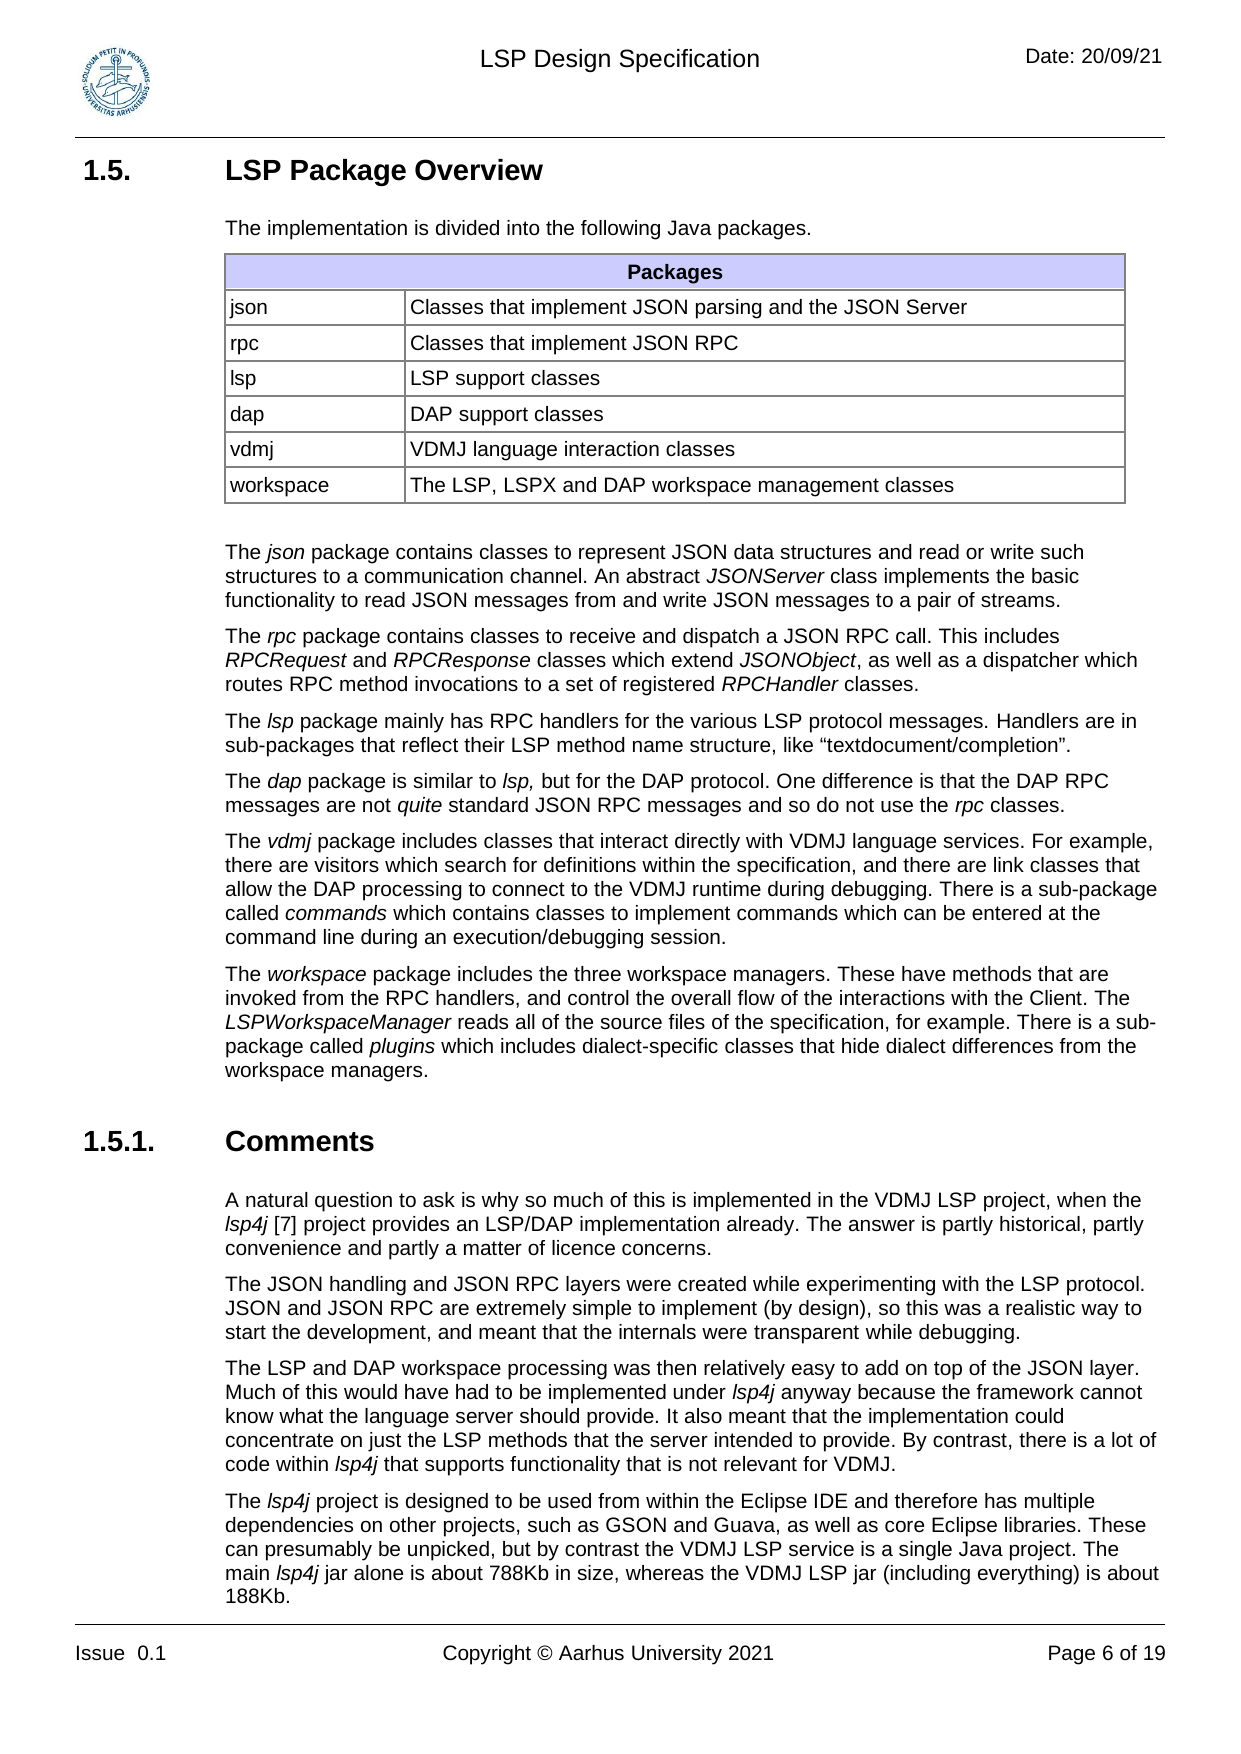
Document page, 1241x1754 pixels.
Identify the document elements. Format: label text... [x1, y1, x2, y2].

table_cell workspace [226, 468, 404, 502]
table_header Packages [226, 255, 1124, 288]
table_cell dap [226, 397, 404, 431]
table_cell vdmj [226, 433, 404, 466]
table_cell lsp [226, 362, 404, 395]
text The JSON handling and JSON RPC layers were created while experimenting with the LSP protocol. JSON and JSON RPC are extremely simple to implement (by design), so this was a realistic way to start the development, and meant that the internals were transparent while debugging. [225, 1272, 1165, 1344]
text The json package contains classes to represent JSON data structures and read or write such structures to a communication channel. An abstract JSONServer class implements the basic functionality to read JSON messages from and write JSON messages to a pair of streams. [225, 540, 1165, 612]
text The rpc package contains classes to receive and dispatch a JSON RPC call. This includes RPCRequest and RPCResponse classes which extend JSONObject, as well as a dispatcher which routes RPC method invocations to a set of registered RPCHandler classes. [225, 624, 1165, 696]
text The implementation is divided into the following Java packages. [225, 216, 1165, 240]
text The workspace package includes the three workspace managers. These have methods that are invoked from the RPC handlers, and control the overall flow of the interactions with the Client. The LSPWorkspaceManager reads all of the source files of the specification, for example. There is a sub-package called plugins which includes dialect-specific classes that hide dialect differences from the workspace managers. [225, 962, 1165, 1082]
subtitle Comments [75, 1124, 1165, 1158]
table_cell Classes that implement JSON parsing and the JSON Server [406, 291, 1124, 324]
text The vdmj package includes classes that interact directly with VDMJ language services. For example, there are visitors which search for definitions within the specification, and there are link classes that allow the DAP processing to connect to the VDMJ runtime during debugging. There is a sub-package called commands which contains classes to implement commands which can be entered at the command line during an execution/debugging session. [225, 830, 1165, 949]
table_cell VDMJ language interaction classes [406, 433, 1124, 466]
subtitle LSP Package Overview [75, 153, 1165, 186]
table_cell rpc [226, 326, 404, 359]
text The lsp package mainly has RPC handlers for the various LSP protocol messages. Handlers are in sub-packages that reflect their LSP method name structure, like “textdocument/completion”. [225, 709, 1165, 757]
table_cell DAP support classes [406, 397, 1124, 431]
table_cell The LSP, LSPX and DAP workspace management classes [406, 468, 1124, 502]
text The LSP and DAP workspace processing was then relatively easy to add on top of the JSON layer. Much of this would have had to be implemented under lsp4j anyway because the framework cannot know what the language server should provide. It also meant that the implementation could concentrate on just the LSP methods that the server intended to provide. By contrast, there is a lot of code within lsp4j that supports functionality that is not relevant for VDMJ. [225, 1357, 1165, 1476]
text The lsp4j project is designed to be used from within the Eclipse IDE and therefore has multiple dependencies on other projects, such as GSON and Guava, as well as core Eclipse libraries. These can presumably be unpicked, but by contrast the VDMJ LSP service is a single Java project. The main lsp4j jar alone is about 788Kb in size, whereas the VDMJ LSP jar (including everything) is about 188Kb. [225, 1489, 1165, 1609]
table_cell LSP support classes [406, 362, 1124, 395]
text The dap package is similar to lsp, but for the DAP protocol. One difference is that the DAP RPC messages are not quite standard JSON RPC messages and so do not use the rpc classes. [225, 769, 1165, 817]
table_cell json [226, 291, 404, 324]
table_cell Classes that implement JSON RPC [406, 326, 1124, 359]
text A natural question to ask is why so much of this is implemented in the VDMJ LSP project, when the lsp4j [7] project provides an LSP/DAP implementation already. The answer is partly historical, partly convenience and partly a matter of licence concerns. [225, 1188, 1165, 1260]
picture [78, 44, 153, 120]
